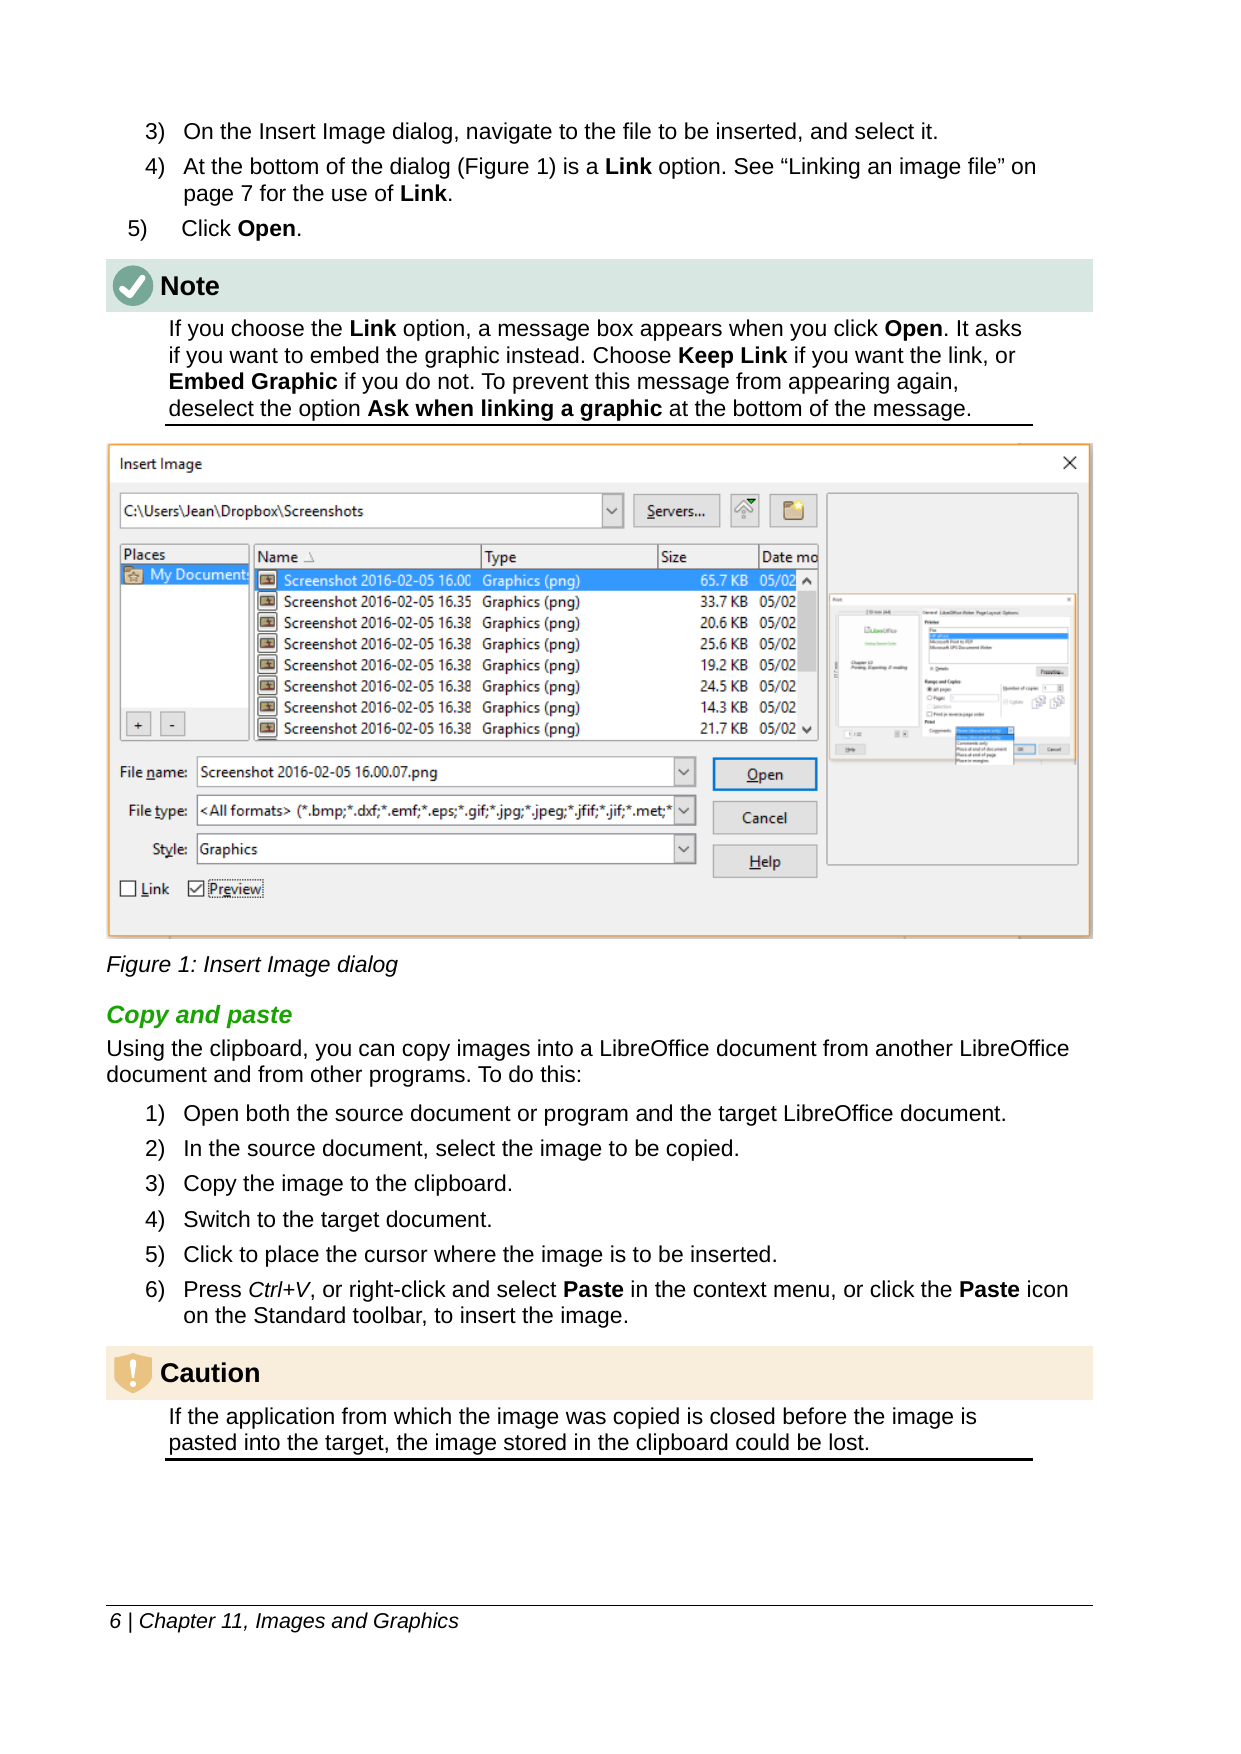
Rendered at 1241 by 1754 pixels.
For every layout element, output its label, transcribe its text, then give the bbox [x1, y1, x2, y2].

subtitle Note [106, 259, 1093, 312]
list Switch to the target document. [165, 1206, 1093, 1232]
text If the application from which the image was copied is closed before the image is pasted into the target, the image stored in the clipboard could be lost. [165, 1400, 1033, 1458]
list Click Open. [148, 215, 1093, 241]
list Copy the image to the clipboard. [165, 1170, 1093, 1197]
list Press Ctrl+V, or right-click and select Paste in the context menu, or click the Paste icon on the Standard toolbar, to insert the image. [165, 1276, 1093, 1329]
list At the bottom of the dialog (Figure 1) is a Link option. See “Linking an image file” on page 7 for the use of Link. [165, 153, 1093, 206]
subtitle Copy and paste [106, 1000, 1093, 1029]
subtitle Caution [106, 1346, 1093, 1400]
picture [106, 443, 1094, 939]
list Using the clipboard, you can copy images into a LibreOffice document from another LibreOffice document and from other programs. To do this: [106, 1035, 1093, 1087]
text If you choose the Link option, a message box appears when you click Open. It asks if you want to embed the graphic instead. Choose Keep Link if you want the link, or Embed Graphic if you do not. To prevent this message from appearing again, deselect the option Ask when linking a graphic at the bottom of the message. [165, 312, 1033, 424]
list Click to place the cursor where the image is to be inserted. [165, 1241, 1093, 1267]
list On the Insert Image dialog, navigate to the file to be inserted, and select it. [165, 118, 1093, 144]
list Open both the source document or program and the target LibreOffice document. [165, 1100, 1093, 1126]
list In the source document, select the image to be copied. [165, 1135, 1093, 1161]
text Figure 1: Insert Image dialog [106, 951, 1093, 977]
